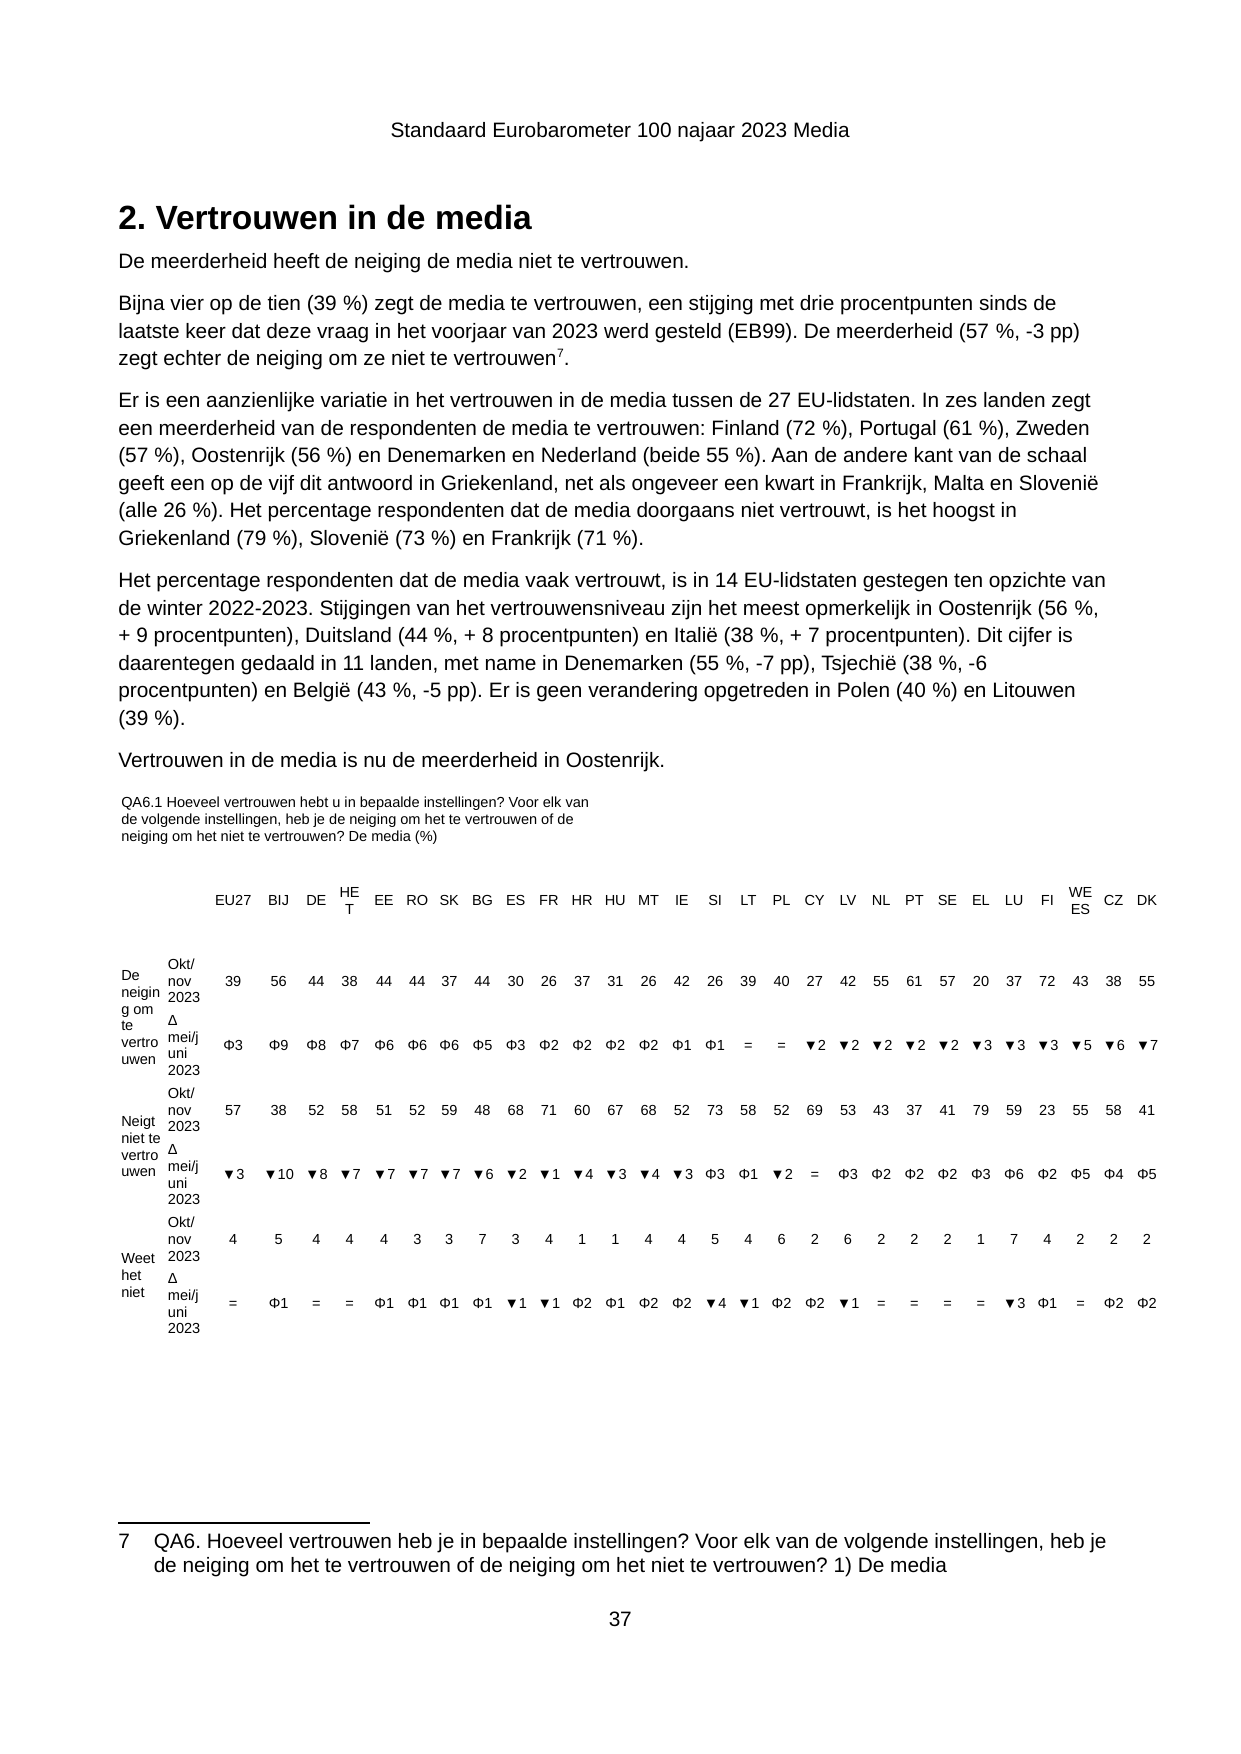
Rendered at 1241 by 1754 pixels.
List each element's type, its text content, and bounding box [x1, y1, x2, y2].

table_cell ▼2 [864, 1009, 898, 1082]
table_cell [731, 920, 765, 953]
table_cell Δ mei/juni 2023 [165, 1138, 209, 1211]
table_cell Φ3 [698, 1138, 731, 1211]
table_cell De neiging om te vertrouwen [118, 953, 165, 1082]
table_cell ▼1 [499, 1267, 532, 1340]
table_header [997, 790, 1030, 848]
table_cell [997, 849, 1030, 881]
table_cell ▼2 [798, 1009, 831, 1082]
table_header [632, 790, 665, 848]
table_cell 2 [931, 1211, 964, 1267]
table_cell ▼3 [997, 1009, 1030, 1082]
table_cell Φ1 [257, 1267, 299, 1340]
table_cell 52 [665, 1082, 698, 1138]
table_cell [499, 849, 532, 881]
table_cell DE [300, 881, 333, 920]
table_cell [931, 849, 964, 881]
table_cell 39 [731, 953, 765, 1009]
table_header [831, 790, 864, 848]
table_cell ▼4 [565, 1138, 598, 1211]
table_cell Φ5 [1130, 1138, 1163, 1211]
table_cell ▼6 [1097, 1009, 1130, 1082]
table_cell Φ1 [433, 1267, 466, 1340]
table_cell [209, 849, 257, 881]
table_cell ▼1 [532, 1138, 565, 1211]
table_cell [831, 920, 864, 953]
table_cell Φ2 [931, 1138, 964, 1211]
table_cell 39 [209, 953, 257, 1009]
table_cell [118, 881, 165, 920]
table_cell Okt/nov 2023 [165, 1082, 209, 1138]
table_cell 38 [1097, 953, 1130, 1009]
table_cell [300, 849, 333, 881]
table_cell Φ5 [1064, 1138, 1097, 1211]
table_cell Φ4 [1097, 1138, 1130, 1211]
table_header [599, 790, 632, 848]
table_cell ▼7 [366, 1138, 402, 1211]
table_cell = [931, 1267, 964, 1340]
table_cell 2 [1130, 1211, 1163, 1267]
table_cell [898, 920, 931, 953]
table_cell Φ3 [209, 1009, 257, 1082]
table_cell Φ1 [366, 1267, 402, 1340]
table_cell [964, 920, 997, 953]
table_cell NL [864, 881, 898, 920]
table_cell EE [366, 881, 402, 920]
table_cell 4 [665, 1211, 698, 1267]
table_header [864, 790, 898, 848]
table_cell 55 [864, 953, 898, 1009]
table_cell 38 [333, 953, 366, 1009]
table_cell [798, 920, 831, 953]
table_cell ▼7 [402, 1138, 432, 1211]
table_cell EL [964, 881, 997, 920]
table_header [931, 790, 964, 848]
table_cell ▼4 [632, 1138, 665, 1211]
table_cell = [798, 1138, 831, 1211]
table_cell [165, 920, 209, 953]
table_cell [1097, 849, 1130, 881]
table_cell [997, 920, 1030, 953]
table_cell Φ2 [1030, 1138, 1064, 1211]
table_cell Φ1 [466, 1267, 499, 1340]
table_cell 2 [898, 1211, 931, 1267]
table_cell Φ2 [864, 1138, 898, 1211]
table_cell 56 [257, 953, 299, 1009]
table_cell [698, 849, 731, 881]
table_cell ▼2 [931, 1009, 964, 1082]
table_header [1030, 790, 1064, 848]
table_cell DK [1130, 881, 1163, 920]
table_cell [1030, 920, 1064, 953]
table_cell 73 [698, 1082, 731, 1138]
table_cell MT [632, 881, 665, 920]
table_cell 5 [257, 1211, 299, 1267]
table_cell [864, 849, 898, 881]
table_cell 59 [433, 1082, 466, 1138]
table_cell ▼1 [532, 1267, 565, 1340]
table_cell Φ6 [402, 1009, 432, 1082]
table_cell Φ2 [532, 1009, 565, 1082]
table_cell 26 [632, 953, 665, 1009]
table_cell Φ7 [333, 1009, 366, 1082]
table_cell Φ1 [731, 1138, 765, 1211]
table_cell SK [433, 881, 466, 920]
table_cell ▼3 [209, 1138, 257, 1211]
table_cell LV [831, 881, 864, 920]
table_cell ▼10 [257, 1138, 299, 1211]
table_cell IE [665, 881, 698, 920]
table_cell 4 [532, 1211, 565, 1267]
table_cell [765, 849, 798, 881]
table_header [698, 790, 731, 848]
table_cell 48 [466, 1082, 499, 1138]
table_cell = [300, 1267, 333, 1340]
table_cell [333, 920, 366, 953]
table_cell 68 [632, 1082, 665, 1138]
table_cell 52 [300, 1082, 333, 1138]
table_cell [366, 849, 402, 881]
table_cell Φ2 [898, 1138, 931, 1211]
table_cell ▼3 [997, 1267, 1030, 1340]
table_cell 37 [898, 1082, 931, 1138]
table_cell 43 [1064, 953, 1097, 1009]
table_cell ▼5 [1064, 1009, 1097, 1082]
table_cell 58 [731, 1082, 765, 1138]
table_cell [1130, 920, 1163, 953]
table_cell 6 [765, 1211, 798, 1267]
text Het percentage respondenten dat de media vaak vertrouwt, is in 14 EU-lidstaten gestegen ten opzichte van de winter 2022-2023. Stijgingen van het vertrouwensniveau zijn het meest opmerkelijk in Oostenrijk (56 %, + 9 procentpunten), Duitsland (44 %, + 8 procentpunten) en Italië (38 %, + 7 procentpunten). Dit cijfer is daarentegen gedaald in 11 landen, met name in Denemarken (55 %, -7 pp), Tsjechië (38 %, -6 procentpunten) en België (43 %, -5 pp). Er is geen verandering opgetreden in Polen (40 %) en Litouwen (39 %). [118, 568, 1122, 729]
table_cell 58 [333, 1082, 366, 1138]
table_cell LU [997, 881, 1030, 920]
table_cell [964, 849, 997, 881]
table_cell [665, 920, 698, 953]
table_cell Φ2 [632, 1267, 665, 1340]
table_cell [1064, 920, 1097, 953]
table_cell 30 [499, 953, 532, 1009]
table_cell = [964, 1267, 997, 1340]
table_cell 1 [964, 1211, 997, 1267]
table_cell 4 [731, 1211, 765, 1267]
table_cell 52 [765, 1082, 798, 1138]
table_cell [333, 849, 366, 881]
table_cell ▼3 [964, 1009, 997, 1082]
table_cell ▼3 [1030, 1009, 1064, 1082]
table_cell 44 [402, 953, 432, 1009]
table_cell 60 [565, 1082, 598, 1138]
table_header [1130, 790, 1163, 848]
table_cell WEES [1064, 881, 1097, 920]
table_cell Φ5 [466, 1009, 499, 1082]
table_cell FR [532, 881, 565, 920]
table_cell 44 [466, 953, 499, 1009]
table_cell = [209, 1267, 257, 1340]
table_cell [165, 849, 209, 881]
table_cell 6 [831, 1211, 864, 1267]
table_cell 38 [257, 1082, 299, 1138]
table_cell RO [402, 881, 432, 920]
table_cell [300, 920, 333, 953]
table_cell Weet het niet [118, 1211, 165, 1340]
text Er is een aanzienlijke variatie in het vertrouwen in de media tussen de 27 EU-lidstaten. In zes landen zegt een meerderheid van de respondenten de media te vertrouwen: Finland (72 %), Portugal (61 %), Zweden (57 %), Oostenrijk (56 %) en Denemarken en Nederland (beide 55 %). Aan de andere kant van de schaal geeft een op de vijf dit antwoord in Griekenland, net als ongeveer een kwart in Frankrijk, Malta en Slovenië (alle 26 %). Het percentage respondenten dat de media doorgaans niet vertrouwt, is het hoogst in Griekenland (79 %), Slovenië (73 %) en Frankrijk (71 %). [118, 388, 1122, 550]
table_cell ▼7 [1130, 1009, 1163, 1082]
table_cell 4 [333, 1211, 366, 1267]
table_cell [565, 920, 598, 953]
table_cell 40 [765, 953, 798, 1009]
table_cell Φ2 [565, 1009, 598, 1082]
subtitle 2. Vertrouwen in de media [118, 198, 1122, 237]
table_cell [118, 920, 165, 953]
table_cell 1 [599, 1211, 632, 1267]
table_cell = [731, 1009, 765, 1082]
table_cell 44 [300, 953, 333, 1009]
table_cell Φ1 [698, 1009, 731, 1082]
table_cell [433, 849, 466, 881]
table_cell 55 [1064, 1082, 1097, 1138]
table_cell 57 [209, 1082, 257, 1138]
table_cell Φ3 [964, 1138, 997, 1211]
table_cell Okt/nov 2023 [165, 953, 209, 1009]
table_cell 4 [1030, 1211, 1064, 1267]
table_cell 53 [831, 1082, 864, 1138]
table_cell [831, 849, 864, 881]
table_cell [599, 849, 632, 881]
table_cell Δ mei/juni 2023 [165, 1267, 209, 1340]
table_cell 68 [499, 1082, 532, 1138]
table_cell ▼1 [831, 1267, 864, 1340]
table_cell Φ9 [257, 1009, 299, 1082]
table_cell [599, 920, 632, 953]
table_cell Φ3 [499, 1009, 532, 1082]
table_cell Φ2 [1130, 1267, 1163, 1340]
table_cell [499, 920, 532, 953]
table_cell Φ2 [1097, 1267, 1130, 1340]
table_cell [632, 920, 665, 953]
table_cell 61 [898, 953, 931, 1009]
table_cell [532, 920, 565, 953]
table_cell 52 [402, 1082, 432, 1138]
table_cell Φ2 [765, 1267, 798, 1340]
table_cell ▼3 [665, 1138, 698, 1211]
table_cell = [864, 1267, 898, 1340]
table_cell 79 [964, 1082, 997, 1138]
table_cell ▼2 [831, 1009, 864, 1082]
table_cell [118, 849, 165, 881]
table_cell [1130, 849, 1163, 881]
table_cell [532, 849, 565, 881]
text De meerderheid heeft de neiging de media niet te vertrouwen. [118, 249, 1122, 273]
table_cell HR [565, 881, 598, 920]
table_cell [257, 849, 299, 881]
table_cell ES [499, 881, 532, 920]
table_cell ▼1 [731, 1267, 765, 1340]
table_cell ▼2 [898, 1009, 931, 1082]
table_cell SE [931, 881, 964, 920]
table_cell = [765, 1009, 798, 1082]
table_cell Φ6 [997, 1138, 1030, 1211]
table_cell SI [698, 881, 731, 920]
table_cell FI [1030, 881, 1064, 920]
table_cell 51 [366, 1082, 402, 1138]
table_header [1097, 790, 1130, 848]
table_cell [402, 849, 432, 881]
table_cell [1097, 920, 1130, 953]
table_cell [765, 920, 798, 953]
table_cell ▼2 [765, 1138, 798, 1211]
table_cell [466, 849, 499, 881]
table_cell EU27 [209, 881, 257, 920]
table_cell 55 [1130, 953, 1163, 1009]
table_cell ▼3 [599, 1138, 632, 1211]
table_cell 3 [433, 1211, 466, 1267]
table_cell [466, 920, 499, 953]
table_cell 57 [931, 953, 964, 1009]
table_cell BG [466, 881, 499, 920]
table_cell 26 [532, 953, 565, 1009]
table_header [964, 790, 997, 848]
table_cell 7 [997, 1211, 1030, 1267]
table_cell ▼4 [698, 1267, 731, 1340]
table_cell [931, 920, 964, 953]
text Bijna vier op de tien (39 %) zegt de media te vertrouwen, een stijging met drie procentpunten sinds de laatste keer dat deze vraag in het voorjaar van 2023 werd gesteld (EB99). De meerderheid (57 %, -3 pp) zegt echter de neiging om ze niet te vertrouwen. [118, 291, 1122, 370]
table_cell = [1064, 1267, 1097, 1340]
table_cell 71 [532, 1082, 565, 1138]
table_cell 59 [997, 1082, 1030, 1138]
table_cell 4 [300, 1211, 333, 1267]
table_cell [632, 849, 665, 881]
table_cell HU [599, 881, 632, 920]
table_cell [366, 920, 402, 953]
table_cell 69 [798, 1082, 831, 1138]
table_cell 3 [402, 1211, 432, 1267]
table_cell Neigt niet te vertrouwen [118, 1082, 165, 1211]
table_cell 7 [466, 1211, 499, 1267]
table_cell 2 [1064, 1211, 1097, 1267]
table_cell 2 [798, 1211, 831, 1267]
table_cell 20 [964, 953, 997, 1009]
table_cell [209, 920, 257, 953]
table_cell 37 [997, 953, 1030, 1009]
table_cell 1 [565, 1211, 598, 1267]
table_cell [402, 920, 432, 953]
table_cell CZ [1097, 881, 1130, 920]
table_cell 72 [1030, 953, 1064, 1009]
table_cell 42 [831, 953, 864, 1009]
table_header [665, 790, 698, 848]
table_cell 43 [864, 1082, 898, 1138]
table_cell 3 [499, 1211, 532, 1267]
table_cell Φ1 [1030, 1267, 1064, 1340]
table_cell Φ2 [665, 1267, 698, 1340]
table_cell BIJ [257, 881, 299, 920]
table_cell = [333, 1267, 366, 1340]
table_cell [1030, 849, 1064, 881]
table_cell 26 [698, 953, 731, 1009]
table_header [898, 790, 931, 848]
table_cell PL [765, 881, 798, 920]
table_cell PT [898, 881, 931, 920]
table_cell [433, 920, 466, 953]
table_cell 2 [864, 1211, 898, 1267]
table_cell 23 [1030, 1082, 1064, 1138]
table_header [731, 790, 765, 848]
table_cell [257, 920, 299, 953]
table_header [765, 790, 798, 848]
table_header QA6.1 Hoeveel vertrouwen hebt u in bepaalde instellingen? Voor elk van de volgende instellingen, heb je de neiging om het te vertrouwen of de neiging om het niet te vertrouwen? De media (%) [118, 790, 598, 848]
table_cell ▼6 [466, 1138, 499, 1211]
table_cell ▼7 [333, 1138, 366, 1211]
table_cell 4 [366, 1211, 402, 1267]
table_header [798, 790, 831, 848]
table_cell Φ2 [632, 1009, 665, 1082]
table_cell 31 [599, 953, 632, 1009]
table_cell 67 [599, 1082, 632, 1138]
table_cell ▼2 [499, 1138, 532, 1211]
table_cell Okt/nov 2023 [165, 1211, 209, 1267]
table_cell Φ3 [831, 1138, 864, 1211]
table_cell [898, 849, 931, 881]
table_cell ▼8 [300, 1138, 333, 1211]
table_cell = [898, 1267, 931, 1340]
table_cell [1064, 849, 1097, 881]
table_cell 41 [931, 1082, 964, 1138]
table_cell 2 [1097, 1211, 1130, 1267]
table_cell 4 [209, 1211, 257, 1267]
table_cell 42 [665, 953, 698, 1009]
table_cell [798, 849, 831, 881]
table_cell Φ1 [665, 1009, 698, 1082]
table_cell LT [731, 881, 765, 920]
table_cell [864, 920, 898, 953]
table_cell Φ8 [300, 1009, 333, 1082]
table_cell [565, 849, 598, 881]
text QA6. Hoeveel vertrouwen heb je in bepaalde instellingen? Voor elk van de volgende instellingen, heb je de neiging om het te vertrouwen of de neiging om het niet te vertrouwen? 1) De media [118, 1529, 1122, 1577]
table_cell ▼7 [433, 1138, 466, 1211]
table_cell Φ1 [599, 1267, 632, 1340]
table_cell Φ2 [798, 1267, 831, 1340]
table_cell [731, 849, 765, 881]
table_cell 41 [1130, 1082, 1163, 1138]
table_cell 58 [1097, 1082, 1130, 1138]
table_cell HET [333, 881, 366, 920]
table_cell [165, 881, 209, 920]
table_cell 4 [632, 1211, 665, 1267]
table_cell 44 [366, 953, 402, 1009]
table_cell Φ2 [599, 1009, 632, 1082]
table_cell 27 [798, 953, 831, 1009]
text Vertrouwen in de media is nu de meerderheid in Oostenrijk. [118, 747, 1122, 771]
table_cell Φ1 [402, 1267, 432, 1340]
table_cell 37 [433, 953, 466, 1009]
table_cell [665, 849, 698, 881]
table_header [1064, 790, 1097, 848]
table_cell CY [798, 881, 831, 920]
table_cell [698, 920, 731, 953]
table_cell Φ6 [366, 1009, 402, 1082]
table_cell Φ6 [433, 1009, 466, 1082]
table_cell 5 [698, 1211, 731, 1267]
table_cell 37 [565, 953, 598, 1009]
table_cell Δ mei/juni 2023 [165, 1009, 209, 1082]
table_cell Φ2 [565, 1267, 598, 1340]
